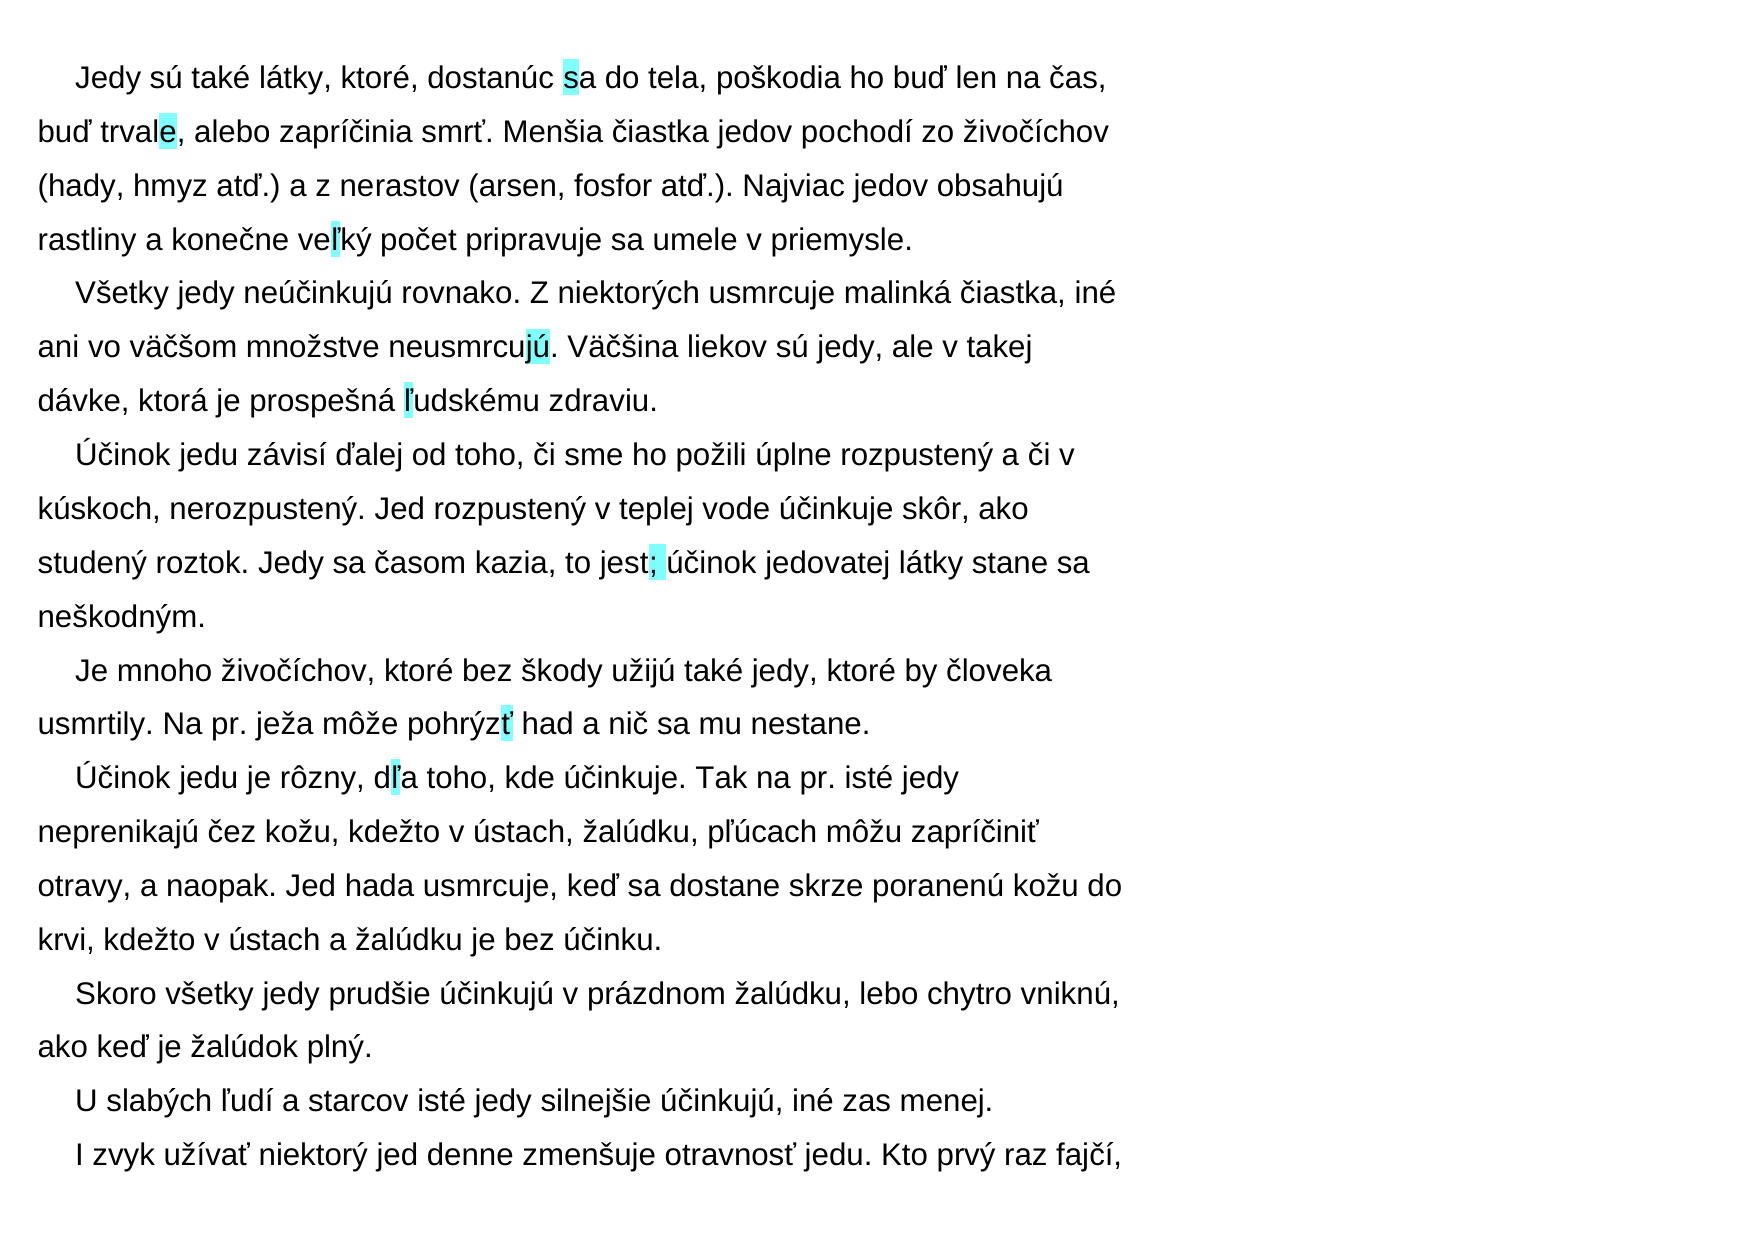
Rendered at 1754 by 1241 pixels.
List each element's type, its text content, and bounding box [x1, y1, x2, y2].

text Jedy sú také látky, ktoré, dostanúc sa do tela, poškodia ho buď len na čas, buď trvale, alebo zapríčinia smrť. Menšia čiastka jedov po­chodí zo živočíchov (hady, hmyz atď.) a z ne­rastov (arsen, fosfor atď.). Najviac jedov obsahujú rastliny a konečne veľký počet pripravuje sa umele v priemysle. [37, 59, 1130, 257]
text Účinok jedu závisí ďalej od toho, či sme ho požili úplne rozpustený a či v kúskoch, nerozpu­stený. Jed rozpustený v teplej vode účinkuje skôr, ako studený roztok. Jedy sa časom kazia, to jest; účinok jedovatej látky stane sa neškodným. [37, 436, 1130, 634]
text Skoro všetky jedy prudšie účinkujú v prázdnom žalúdku, lebo chytro vniknú, ako keď je žalúdok plný. [37, 975, 1130, 1064]
text Je mnoho živočíchov, ktoré bez škody užijú také jedy, ktoré by človeka usmrtily. Na pr. ježa môže pohrýzť had a nič sa mu nestane. [37, 652, 1130, 741]
text I zvyk užívať niektorý jed denne zmenšuje otravnosť jedu. Kto prvý raz fajčí, [37, 1136, 1130, 1172]
text Účinok jedu je rôzny, dľa toho, kde účinkuje. Tak na pr. isté jedy neprenikajú čez kožu, kdežto v ústach, žalúdku, pľúcach môžu zapríčiniť otravy, a naopak. Jed hada usmrcuje, keď sa dostane skrze poranenú kožu do krvi, kdežto v ústach a žalúdku je bez účinku. [37, 759, 1130, 957]
text U slabých ľudí a starcov isté jedy silnejšie účinkujú, iné zas menej. [37, 1082, 1130, 1118]
text Všetky jedy neúčinkujú rovnako. Z niektorých usmrcuje malinká čiastka, iné ani vo väčšom množ­stve neusmrcujú. Väčšina liekov sú jedy, ale v takej dávke, ktorá je prospešná ľudskému zdraviu. [37, 274, 1130, 418]
